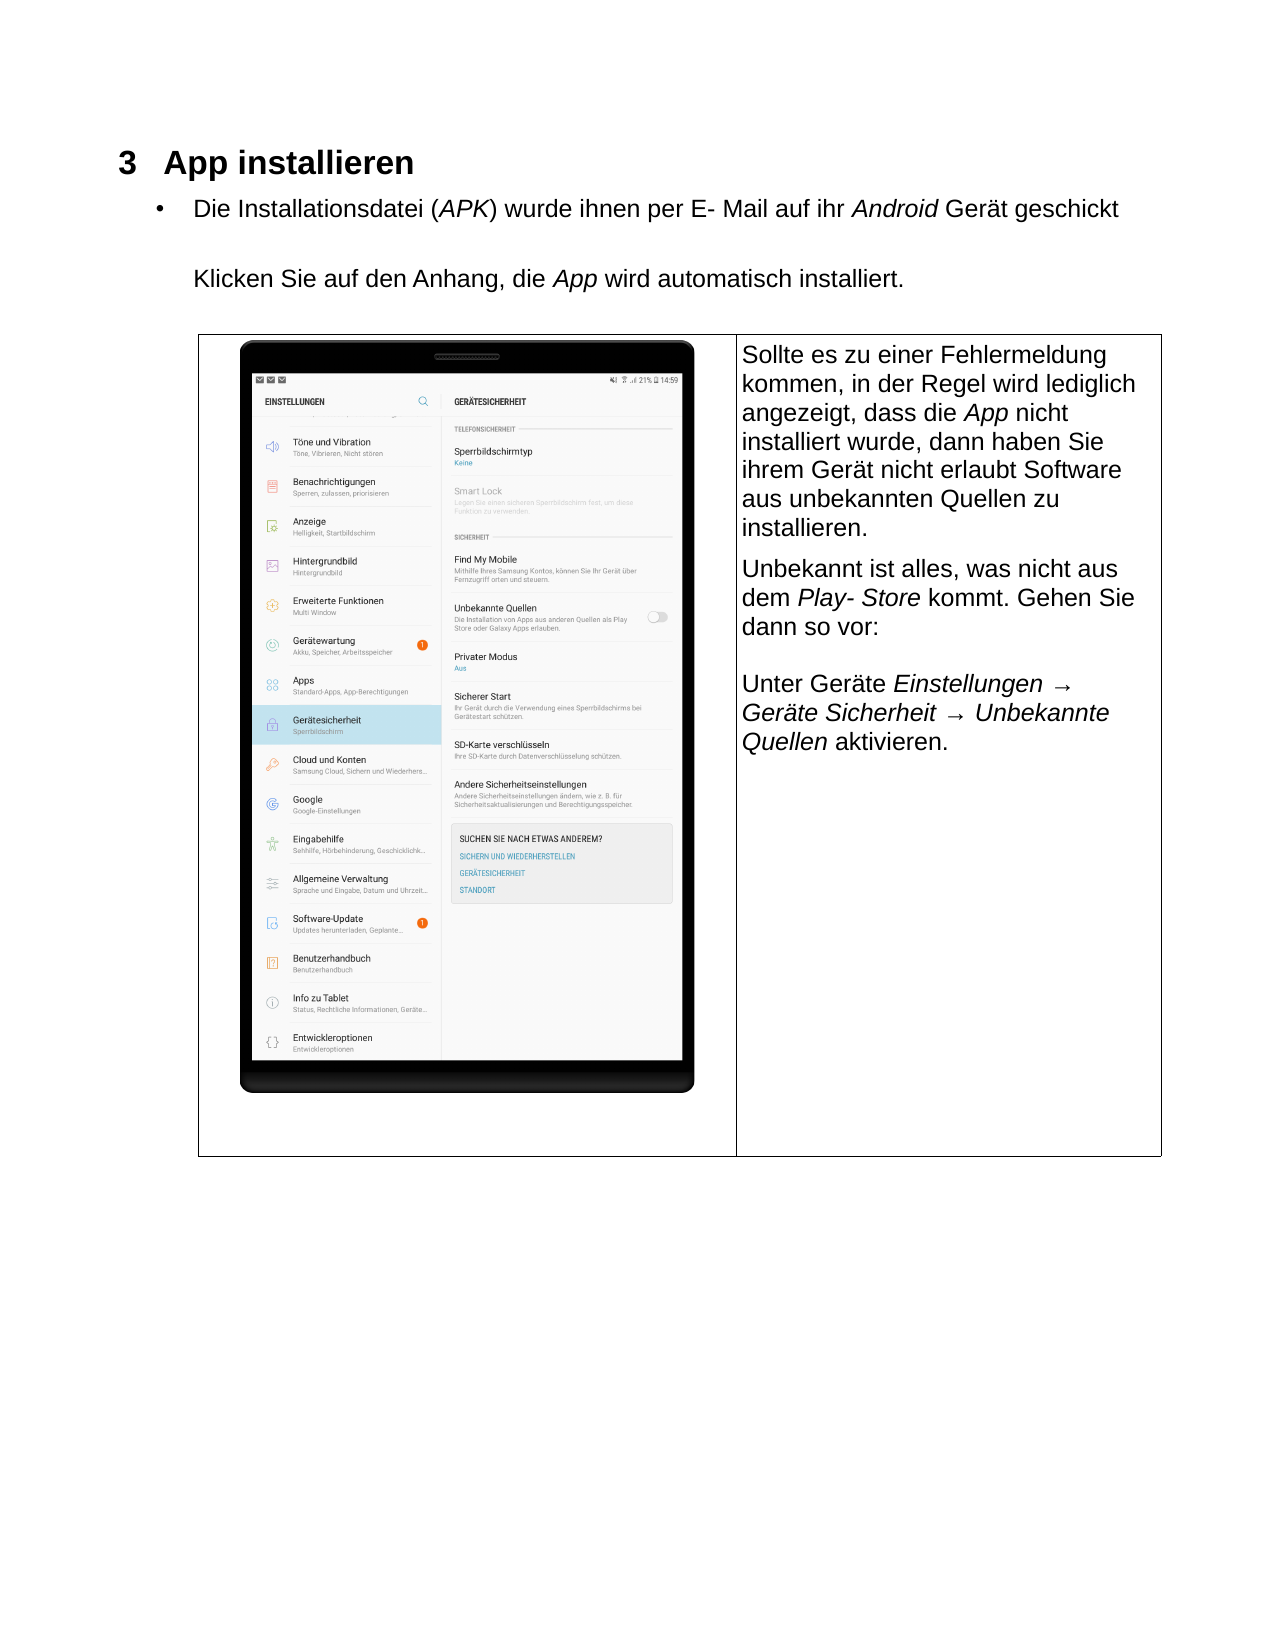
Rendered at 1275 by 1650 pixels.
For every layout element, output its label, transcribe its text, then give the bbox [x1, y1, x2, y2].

subtitle App installieren [118, 143, 1157, 182]
table_header Sollte es zu einer Fehlermeldung kommen, in der Regel wird lediglich angezeigt, dass die App nicht installiert wurde, dann haben Sie ihrem Gerät nicht erlaubt Software aus unbekannten Quellen zu installieren. Unbekannt ist alles, was nicht aus dem Play- Store kommt. Gehen Sie dann so vor: Unter Geräte Einstellungen → Geräte Sicherheit → Unbekannte Quellen aktivieren. [737, 335, 1161, 1156]
table_header [199, 1093, 736, 1156]
picture [240, 340, 695, 1093]
list Die Installationsdatei (APK) wurde ihnen per E- Mail auf ihr Android Gerät geschickt [156, 194, 1157, 252]
list Klicken Sie auf den Anhang, die App wird automatisch installiert. [156, 264, 1157, 322]
table_header [199, 335, 736, 1092]
